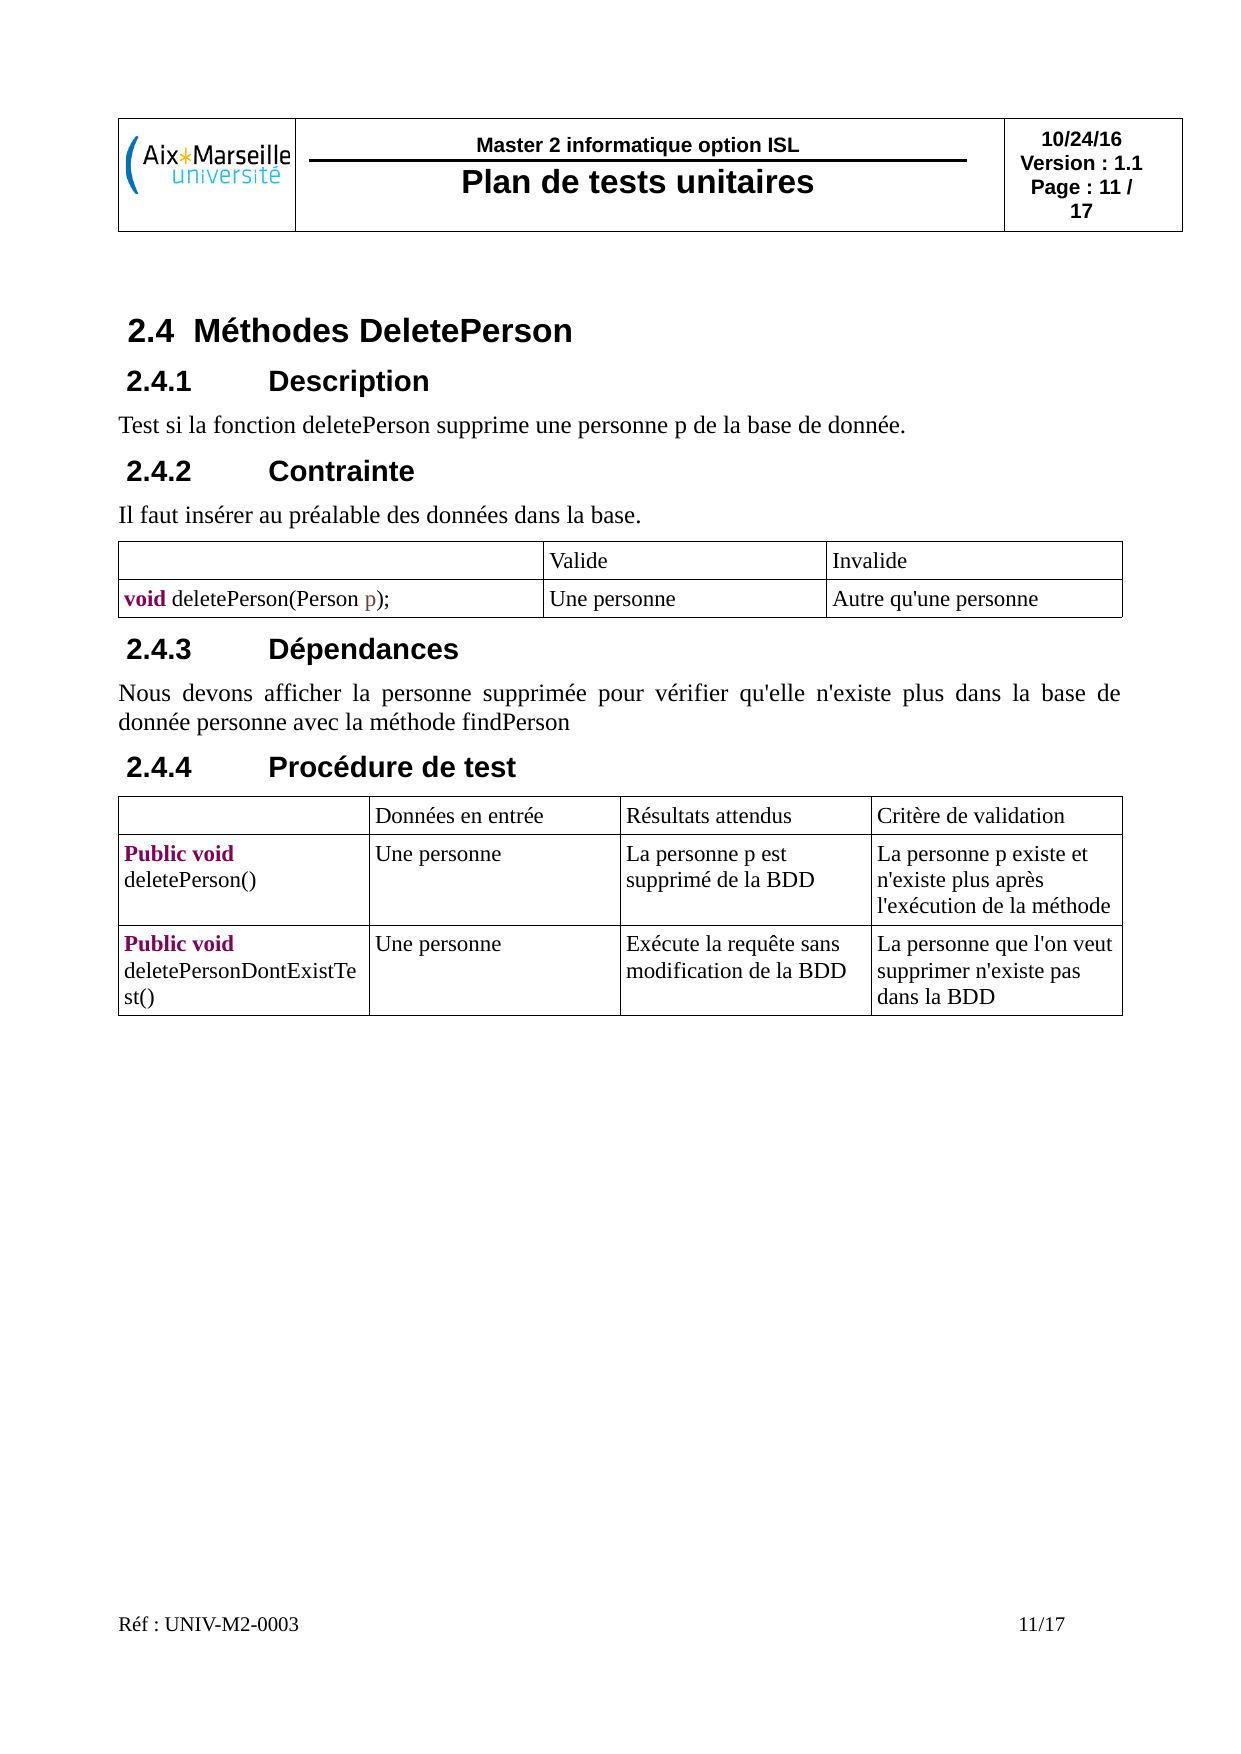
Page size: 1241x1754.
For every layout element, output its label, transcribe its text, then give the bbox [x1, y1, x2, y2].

table_header Invalide [827, 542, 1122, 579]
table_header Résultats attendus [621, 797, 871, 834]
subtitle Contrainte [118, 453, 1122, 487]
table_cell La personne que l'on veut supprimer n'existe pas dans la BDD [872, 926, 1122, 1015]
table_header Critère de validation [872, 797, 1122, 834]
table_cell void deletePerson(Person p); [119, 580, 543, 617]
table_header Données en entrée [370, 797, 620, 834]
table_cell Une personne [544, 580, 826, 617]
text Il faut insérer au préalable des données dans la base. [118, 500, 1122, 528]
picture [125, 136, 290, 194]
table_cell La personne p est supprimé de la BDD [621, 835, 871, 925]
table_header Valide [544, 542, 826, 579]
subtitle Description [118, 364, 1122, 398]
table_cell La personne p existe et n'existe plus après l'exécution de la méthode [872, 835, 1122, 925]
table_header [119, 797, 369, 834]
table_cell Exécute la requête sans modification de la BDD [621, 926, 871, 1015]
table_cell Autre qu'une personne [827, 580, 1122, 617]
table_cell Public void deletePersonDontExistTest() [119, 926, 369, 1015]
subtitle Méthodes DeletePerson [118, 311, 1122, 349]
subtitle Dépendances [118, 632, 1122, 665]
text Test si la fonction deletePerson supprime une personne p de la base de donnée. [118, 410, 1122, 439]
table_cell Une personne [370, 835, 620, 925]
subtitle Procédure de test [118, 750, 1122, 784]
text Nous devons afficher la personne supprimée pour vérifier qu'elle n'existe plus dans la base de donnée personne avec la méthode findPerson [118, 678, 1122, 735]
table_cell Public void deletePerson() [119, 835, 369, 925]
table_header [119, 542, 543, 579]
table_cell Une personne [370, 926, 620, 1015]
